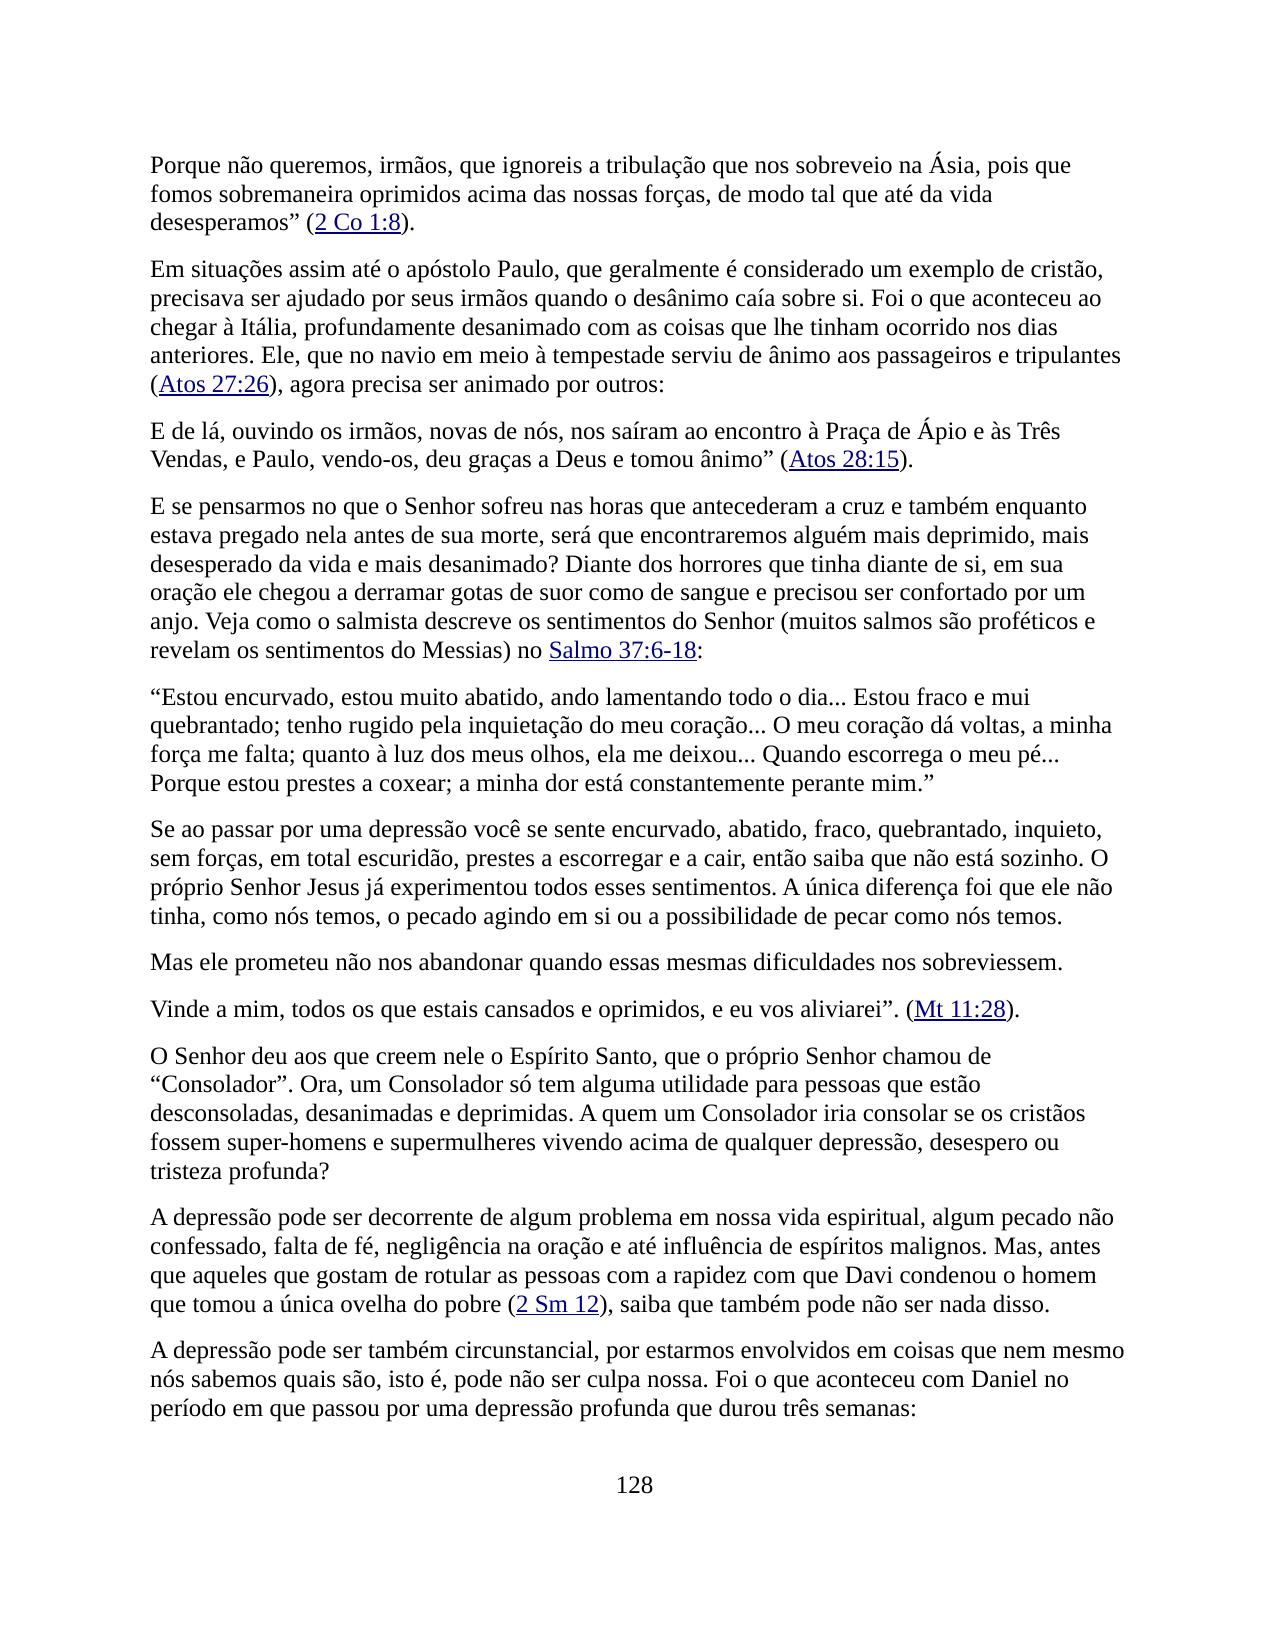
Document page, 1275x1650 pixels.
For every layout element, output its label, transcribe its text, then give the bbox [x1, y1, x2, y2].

text Se ao passar por uma depressão você se sente encurvado, abatido, fraco, quebrantado, inquieto, sem forças, em total escuridão, prestes a escorregar e a cair, então saiba que não está sozinho. O próprio Senhor Jesus já experimentou todos esses sentimentos. A única diferença foi que ele não tinha, como nós temos, o pecado agindo em si ou a possibilidade de pecar como nós temos. [150, 814, 1125, 929]
text Porque não queremos, irmãos, que ignoreis a tribulação que nos sobreveio na Ásia, pois que fomos sobremaneira oprimidos acima das nossas forças, de modo tal que até da vida desesperamos” (2 Co 1:8). [150, 150, 1125, 236]
text Vinde a mim, todos os que estais cansados e oprimidos, e eu vos aliviarei”. (Mt 11:28). [150, 994, 1125, 1023]
text “Estou encurvado, estou muito abatido, ando lamentando todo o dia... Estou fraco e mui quebrantado; tenho rugido pela inquietação do meu coração... O meu coração dá voltas, a minha força me falta; quanto à luz dos meus olhos, ela me deixou... Quando escorrega o meu pé... Porque estou prestes a coxear; a minha dor está constantemente perante mim.” [150, 682, 1125, 797]
text Em situações assim até o apóstolo Paulo, que geralmente é considerado um exemplo de cristão, precisava ser ajudado por seus irmãos quando o desânimo caía sobre si. Foi o que aconteceu ao chegar à Itália, profundamente desanimado com as coisas que lhe tinham ocorrido nos dias anteriores. Ele, que no navio em meio à tempestade serviu de ânimo aos passageiros e tripulantes (Atos 27:26), agora precisa ser animado por outros: [150, 254, 1125, 398]
text A depressão pode ser decorrente de algum problema em nossa vida espiritual, algum pecado não confessado, falta de fé, negligência na oração e até influência de espíritos malignos. Mas, antes que aqueles que gostam de rotular as pessoas com a rapidez com que Davi condenou o homem que tomou a única ovelha do pobre (2 Sm 12), saiba que também pode não ser nada disso. [150, 1202, 1125, 1317]
text E de lá, ouvindo os irmãos, novas de nós, nos saíram ao encontro à Praça de Ápio e às Três Vendas, e Paulo, vendo-os, deu graças a Deus e tomou ânimo” (Atos 28:15). [150, 416, 1125, 473]
text E se pensarmos no que o Senhor sofreu nas horas que antecederam a cruz e também enquanto estava pregado nela antes de sua morte, será que encontraremos alguém mais deprimido, mais desesperado da vida e mais desanimado? Diante dos horrores que tinha diante de si, em sua oração ele chegou a derramar gotas de suor como de sangue e precisou ser confortado por um anjo. Veja como o salmista descreve os sentimentos do Senhor (muitos salmos são proféticos e revelam os sentimentos do Messias) no Salmo 37:6-18: [150, 491, 1125, 664]
text Mas ele prometeu não nos abandonar quando essas mesmas dificuldades nos sobreviessem. [150, 947, 1125, 976]
text A depressão pode ser também circunstancial, por estarmos envolvidos em coisas que nem mesmo nós sabemos quais são, isto é, pode não ser culpa nossa. Foi o que aconteceu com Daniel no período em que passou por uma depressão profunda que durou três semanas: [150, 1335, 1125, 1422]
text O Senhor deu aos que creem nele o Espírito Santo, que o próprio Senhor chamou de “Consolador”. Ora, um Consolador só tem alguma utilidade para pessoas que estão desconsoladas, desanimadas e deprimidas. A quem um Consolador iria consolar se os cristãos fossem super-homens e supermulheres vivendo acima de qualquer depressão, desespero ou tristeza profunda? [150, 1041, 1125, 1184]
